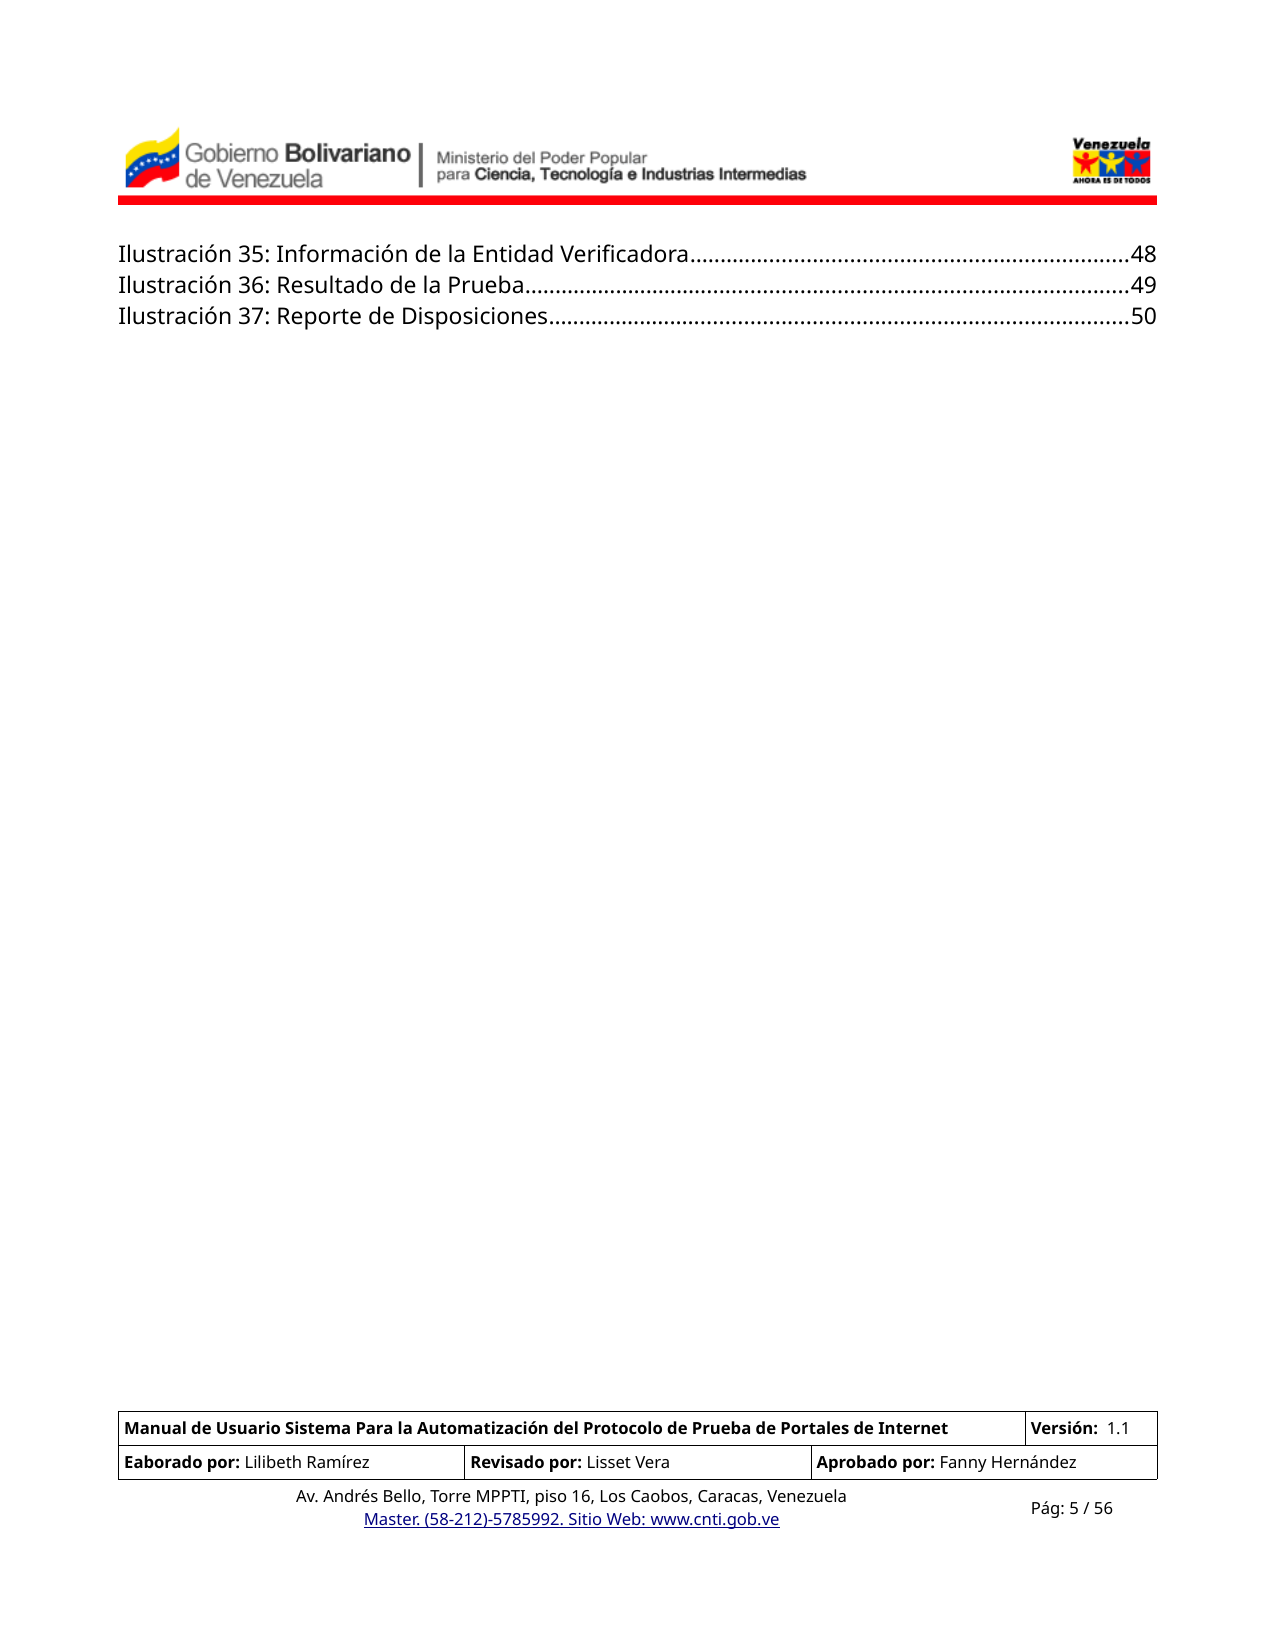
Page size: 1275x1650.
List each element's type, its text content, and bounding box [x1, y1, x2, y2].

text Ilustración 36: Resultado de la Prueba 49 [118, 269, 1157, 300]
text Ilustración 35: Información de la Entidad Verificadora 48 [118, 238, 1157, 269]
picture [118, 119, 1157, 205]
text Ilustración 37: Reporte de Disposiciones 50 [118, 300, 1157, 331]
